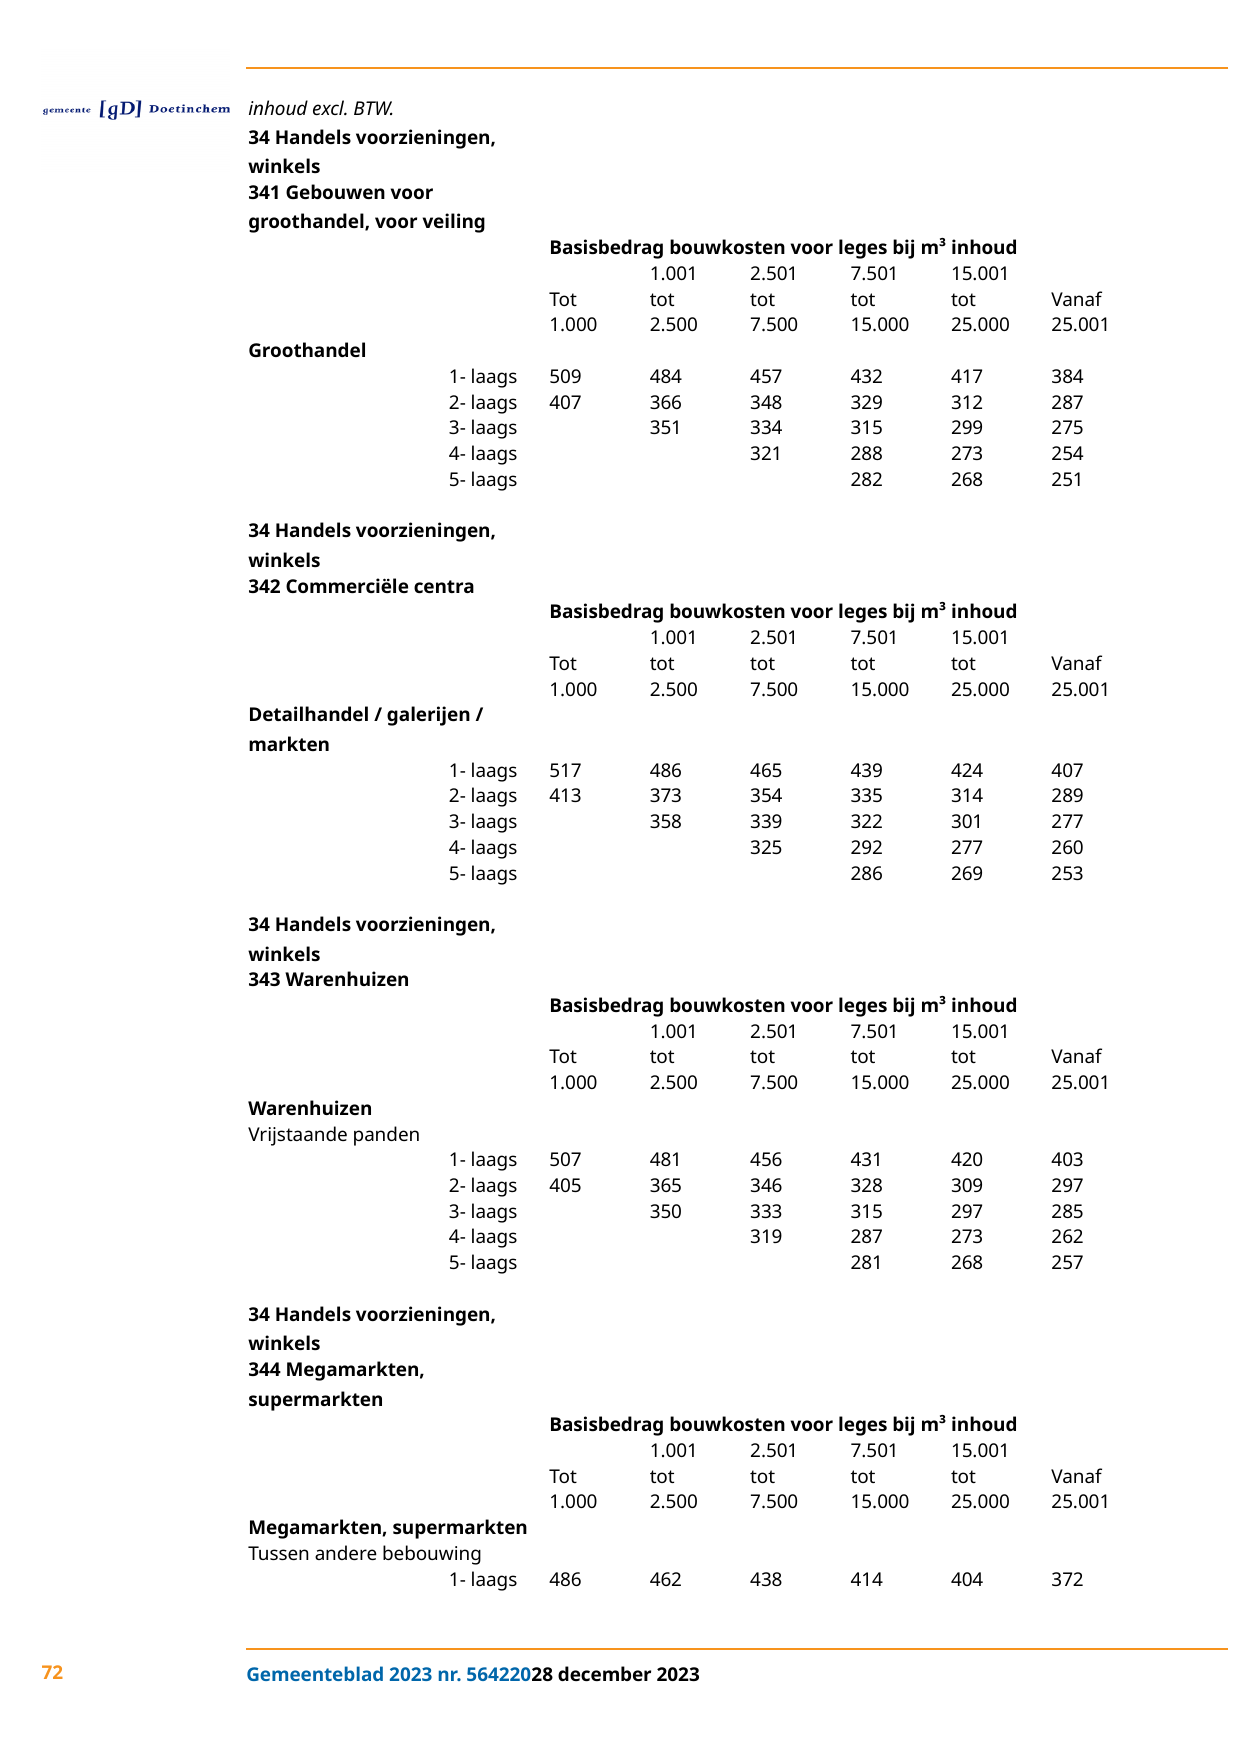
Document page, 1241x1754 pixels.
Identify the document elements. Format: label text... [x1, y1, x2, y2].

table_cell [951, 966, 1051, 992]
table_cell Basisbedrag bouwkosten voor leges bij m³ inhoud [549, 992, 1152, 1018]
table_cell tot [850, 650, 951, 676]
table_cell 341 Gebouwen voor groothandel, voor veiling [248, 179, 549, 234]
table_cell 507 [549, 1147, 649, 1172]
table_cell [449, 1069, 549, 1095]
table_cell [449, 1044, 549, 1069]
table_cell [549, 1121, 649, 1147]
table_cell 414 [850, 1566, 951, 1592]
table_cell [449, 624, 549, 650]
table_cell [650, 1121, 750, 1147]
table_cell Vrijstaande panden [248, 1121, 549, 1147]
table_cell 2- laags [449, 389, 549, 414]
table_cell [248, 440, 449, 466]
table_cell 281 [850, 1250, 951, 1275]
table_cell 431 [850, 1147, 951, 1172]
table_cell 309 [951, 1172, 1051, 1198]
table_cell [951, 911, 1051, 966]
table_cell 275 [1051, 415, 1152, 440]
table_cell 481 [650, 1147, 750, 1172]
table_cell 277 [1051, 808, 1152, 834]
table_cell [549, 1275, 649, 1301]
table_cell 1.001 [650, 1018, 750, 1044]
table_cell inhoud excl. BTW. [248, 95, 474, 121]
table_cell [248, 1566, 449, 1592]
table_cell 1- laags [449, 757, 549, 782]
table_cell [850, 1095, 951, 1121]
table_cell 2.501 [750, 1018, 850, 1044]
table_cell 1.000 [549, 1069, 649, 1095]
table_cell [951, 179, 1051, 234]
table_cell 297 [951, 1198, 1051, 1224]
table_cell [750, 179, 850, 234]
table_cell [650, 1540, 750, 1566]
table_cell 403 [1051, 1147, 1152, 1172]
table_cell 1.000 [549, 1489, 649, 1514]
table_cell 484 [650, 363, 750, 389]
picture [41, 47, 231, 172]
table_cell 354 [750, 783, 850, 808]
table_cell 312 [951, 389, 1051, 414]
table_cell [449, 312, 549, 337]
table_cell 7.501 [850, 624, 951, 650]
table_cell [850, 1356, 951, 1412]
table_header [850, 124, 951, 179]
table_cell [750, 338, 850, 363]
table_cell [850, 518, 951, 573]
table_cell [449, 650, 549, 676]
table_cell 25.000 [951, 676, 1051, 701]
table_cell [549, 338, 649, 363]
table_cell [449, 1437, 549, 1463]
table_cell [248, 1069, 449, 1095]
table_cell Basisbedrag bouwkosten voor leges bij m³ inhoud [549, 1412, 1152, 1437]
table_cell 432 [850, 363, 951, 389]
table_cell [650, 1224, 750, 1249]
table_cell Tot [549, 1044, 649, 1069]
table_cell 424 [951, 757, 1051, 782]
table_cell [549, 573, 649, 598]
table_cell [850, 1301, 951, 1356]
table_cell [650, 466, 750, 492]
table_cell [850, 1515, 951, 1540]
table_cell 439 [850, 757, 951, 782]
table_cell 3- laags [449, 415, 549, 440]
table_cell 404 [951, 1566, 1051, 1592]
table_cell [449, 1489, 549, 1514]
table_cell 253 [1051, 860, 1152, 885]
table_cell [951, 492, 1051, 517]
table_cell [951, 1515, 1051, 1540]
table_cell 2.501 [750, 1437, 850, 1463]
table_header [750, 124, 850, 179]
table_cell tot [750, 1463, 850, 1489]
table_cell 25.000 [951, 1069, 1051, 1095]
table_cell [750, 885, 850, 911]
table_cell [750, 518, 850, 573]
table_cell [449, 992, 549, 1018]
table_cell [549, 1540, 649, 1566]
table_cell [750, 1515, 850, 1540]
table_cell 287 [850, 1224, 951, 1249]
table_cell [248, 808, 449, 834]
table_cell 342 Commerciële centra [248, 573, 549, 598]
table_cell 509 [549, 363, 649, 389]
table_cell [951, 1121, 1051, 1147]
table_cell [1051, 1275, 1152, 1301]
table_cell 1- laags [449, 1147, 549, 1172]
table_cell 269 [951, 860, 1051, 885]
table_header [549, 124, 649, 179]
table_cell [750, 701, 850, 757]
table_cell 315 [850, 1198, 951, 1224]
table_cell [549, 1356, 649, 1412]
table_cell 7.501 [850, 1018, 951, 1044]
table_cell 384 [1051, 363, 1152, 389]
table_cell [1051, 1301, 1152, 1356]
table_cell 7.500 [750, 1489, 850, 1514]
table_cell 486 [650, 757, 750, 782]
table_cell 1- laags [449, 363, 549, 389]
table_cell [750, 573, 850, 598]
table_cell 260 [1051, 834, 1152, 860]
table_cell [248, 783, 449, 808]
table_cell [248, 260, 449, 286]
table_cell [248, 1250, 449, 1275]
table_cell [951, 1540, 1051, 1566]
table_cell tot [951, 1044, 1051, 1069]
table_cell 365 [650, 1172, 750, 1198]
table_cell [1051, 885, 1152, 911]
table_cell [1051, 338, 1152, 363]
table_cell [1051, 701, 1152, 757]
table_cell 262 [1051, 1224, 1152, 1249]
table_cell [650, 440, 750, 466]
table_cell 486 [549, 1566, 649, 1592]
table_cell [549, 466, 649, 492]
table_cell [248, 466, 449, 492]
table_cell [1051, 573, 1152, 598]
table_cell [750, 1275, 850, 1301]
table_cell [549, 966, 649, 992]
table_cell tot [850, 1044, 951, 1069]
table_cell 251 [1051, 466, 1152, 492]
table_cell 292 [850, 834, 951, 860]
table_cell [850, 573, 951, 598]
table_cell 15.001 [951, 1437, 1051, 1463]
table_cell [850, 1275, 951, 1301]
table_header [650, 124, 750, 179]
table_cell 15.000 [850, 1489, 951, 1514]
table_cell [248, 1275, 449, 1301]
table_cell tot [850, 286, 951, 312]
table_cell [587, 95, 700, 121]
table_cell [248, 1172, 449, 1198]
table_cell [650, 1301, 750, 1356]
table_cell [248, 860, 449, 885]
table_cell [449, 676, 549, 701]
table_cell [248, 992, 449, 1018]
table_cell 314 [951, 783, 1051, 808]
table_cell [549, 260, 649, 286]
table_cell 273 [951, 440, 1051, 466]
table_cell 299 [951, 415, 1051, 440]
table_cell [1051, 179, 1152, 234]
table_cell 417 [951, 363, 1051, 389]
table_cell 321 [750, 440, 850, 466]
table_cell [650, 701, 750, 757]
table_cell [248, 1412, 449, 1437]
table_cell [248, 650, 449, 676]
table_cell [850, 338, 951, 363]
table_cell [850, 966, 951, 992]
table_cell [926, 95, 1038, 121]
table_cell 297 [1051, 1172, 1152, 1198]
table_cell [248, 235, 449, 260]
table_cell 334 [750, 415, 850, 440]
table_cell Warenhuizen [248, 1095, 549, 1121]
table_cell 288 [850, 440, 951, 466]
table_cell tot [650, 1463, 750, 1489]
table_cell [449, 599, 549, 624]
table_cell [248, 1463, 449, 1489]
table_cell [248, 1147, 449, 1172]
table_cell [248, 599, 449, 624]
table_cell 351 [650, 415, 750, 440]
table_cell [248, 492, 449, 517]
table_cell 333 [750, 1198, 850, 1224]
table_cell 15.001 [951, 1018, 1051, 1044]
table_cell Detailhandel / galerijen / markten [248, 701, 549, 757]
table_cell 1- laags [449, 1566, 549, 1592]
table_cell 25.001 [1051, 1069, 1152, 1095]
table_cell [248, 286, 449, 312]
table_cell [248, 757, 449, 782]
table_cell 373 [650, 783, 750, 808]
table_cell [549, 860, 649, 885]
table_cell [750, 1095, 850, 1121]
table_cell 7.501 [850, 260, 951, 286]
table_cell [549, 834, 649, 860]
table_cell 287 [1051, 389, 1152, 414]
table_cell tot [951, 286, 1051, 312]
table_cell [549, 415, 649, 440]
table_cell [951, 518, 1051, 573]
table_cell 457 [750, 363, 850, 389]
table_cell [700, 95, 813, 121]
table_cell [951, 573, 1051, 598]
table_cell tot [951, 1463, 1051, 1489]
table_cell [951, 1275, 1051, 1301]
table_cell 34 Handels voorzieningen, winkels [248, 911, 549, 966]
table_cell [248, 1044, 449, 1069]
table_cell [850, 1121, 951, 1147]
table_cell 1.001 [650, 260, 750, 286]
table_cell 254 [1051, 440, 1152, 466]
table_cell 462 [650, 1566, 750, 1592]
table_cell 2.500 [650, 1489, 750, 1514]
table_cell 465 [750, 757, 850, 782]
table_cell [650, 179, 750, 234]
table_cell Vanaf [1051, 1463, 1152, 1489]
table_cell Megamarkten, supermarkten [248, 1515, 549, 1540]
table_cell 438 [750, 1566, 850, 1592]
table_cell [248, 885, 449, 911]
table_cell [449, 1463, 549, 1489]
table_cell [248, 312, 449, 337]
table_cell tot [850, 1463, 951, 1489]
table_cell [449, 235, 549, 260]
table_cell 322 [850, 808, 951, 834]
table_cell tot [650, 1044, 750, 1069]
table_cell 1.001 [650, 624, 750, 650]
table_cell 2.500 [650, 312, 750, 337]
table_cell 2.500 [650, 1069, 750, 1095]
table_cell Tot [549, 650, 649, 676]
table_cell [248, 624, 449, 650]
table_cell [449, 260, 549, 286]
table_cell [549, 1250, 649, 1275]
table_cell 315 [850, 415, 951, 440]
table_cell [813, 95, 926, 121]
table_cell [248, 1198, 449, 1224]
table_cell 7.500 [750, 312, 850, 337]
table_cell [248, 1489, 449, 1514]
table_cell [650, 338, 750, 363]
table_cell [750, 1301, 850, 1356]
table_cell [248, 1437, 449, 1463]
table_header [951, 124, 1051, 179]
table_cell [1051, 1018, 1152, 1044]
table_cell [650, 966, 750, 992]
table_cell [549, 911, 649, 966]
table_cell 286 [850, 860, 951, 885]
table_cell [850, 179, 951, 234]
table_cell [1039, 95, 1152, 121]
table_cell [750, 492, 850, 517]
table_cell [1051, 624, 1152, 650]
table_cell 285 [1051, 1198, 1152, 1224]
table_cell Tussen andere bebouwing [248, 1540, 549, 1566]
table_cell [1051, 1356, 1152, 1412]
table_cell [951, 338, 1051, 363]
table_cell [750, 1356, 850, 1412]
table_cell [1051, 1515, 1152, 1540]
table_cell [951, 701, 1051, 757]
table_cell 2.501 [750, 260, 850, 286]
table_cell [549, 518, 649, 573]
table_cell [951, 1095, 1051, 1121]
table_cell [951, 885, 1051, 911]
table_cell [549, 701, 649, 757]
table_cell Groothandel [248, 338, 549, 363]
table_cell [650, 518, 750, 573]
table_cell [1051, 966, 1152, 992]
table_cell 4- laags [449, 834, 549, 860]
table_cell 34 Handels voorzieningen, winkels [248, 1301, 549, 1356]
table_cell 273 [951, 1224, 1051, 1249]
table_cell [1051, 1540, 1152, 1566]
table_cell [449, 1412, 549, 1437]
table_cell 25.001 [1051, 1489, 1152, 1514]
table_cell [850, 911, 951, 966]
table_cell tot [951, 650, 1051, 676]
table_cell 25.001 [1051, 312, 1152, 337]
table_cell [650, 1515, 750, 1540]
table_cell 34 Handels voorzieningen, winkels [248, 518, 549, 573]
table_cell [549, 1301, 649, 1356]
table_cell [650, 1095, 750, 1121]
table_cell 407 [549, 389, 649, 414]
table_cell [549, 492, 649, 517]
table_cell [549, 1095, 649, 1121]
table_cell [248, 363, 449, 389]
table_cell 257 [1051, 1250, 1152, 1275]
table_cell 7.501 [850, 1437, 951, 1463]
table_cell [1051, 492, 1152, 517]
table_cell 5- laags [449, 466, 549, 492]
table_cell [850, 492, 951, 517]
table_cell [248, 1224, 449, 1249]
table_cell [1051, 1095, 1152, 1121]
table_cell [650, 573, 750, 598]
table_cell [750, 911, 850, 966]
table_cell [750, 966, 850, 992]
table_cell 339 [750, 808, 850, 834]
table_cell [1051, 1437, 1152, 1463]
table_cell Basisbedrag bouwkosten voor leges bij m³ inhoud [549, 599, 1152, 624]
table_cell 4- laags [449, 440, 549, 466]
table_cell [549, 440, 649, 466]
table_cell 25.000 [951, 312, 1051, 337]
table_cell 372 [1051, 1566, 1152, 1592]
table_cell 517 [549, 757, 649, 782]
table_cell Tot [549, 286, 649, 312]
table_cell [650, 911, 750, 966]
table_cell 268 [951, 1250, 1051, 1275]
table_cell 15.000 [850, 1069, 951, 1095]
table_cell [1051, 911, 1152, 966]
table_cell 2- laags [449, 783, 549, 808]
table_cell tot [750, 286, 850, 312]
table_cell 301 [951, 808, 1051, 834]
table_header [1051, 124, 1152, 179]
table_cell 4- laags [449, 1224, 549, 1249]
table_cell 277 [951, 834, 1051, 860]
table_cell 282 [850, 466, 951, 492]
table_cell 343 Warenhuizen [248, 966, 549, 992]
table_cell [951, 1301, 1051, 1356]
table_cell 2.501 [750, 624, 850, 650]
table_cell 413 [549, 783, 649, 808]
table_cell [1051, 518, 1152, 573]
table_cell 15.001 [951, 260, 1051, 286]
table_cell [850, 1540, 951, 1566]
table_cell Tot [549, 1463, 649, 1489]
table_cell 15.000 [850, 676, 951, 701]
table_cell 420 [951, 1147, 1051, 1172]
table_cell 15.001 [951, 624, 1051, 650]
table_cell [750, 466, 850, 492]
table_cell [248, 834, 449, 860]
table_cell 407 [1051, 757, 1152, 782]
table_cell [449, 885, 549, 911]
table_cell [650, 1356, 750, 1412]
table_cell [449, 286, 549, 312]
table_cell 405 [549, 1172, 649, 1198]
table_cell 5- laags [449, 860, 549, 885]
table_cell 7.500 [750, 676, 850, 701]
table_cell [248, 389, 449, 414]
table_cell 15.000 [850, 312, 951, 337]
table_cell [850, 701, 951, 757]
table_cell tot [650, 650, 750, 676]
table_cell 325 [750, 834, 850, 860]
table_cell [650, 860, 750, 885]
table_cell 456 [750, 1147, 850, 1172]
table_cell [750, 1250, 850, 1275]
table_cell 348 [750, 389, 850, 414]
table_cell [750, 860, 850, 885]
table_cell Vanaf [1051, 1044, 1152, 1069]
table_cell [449, 492, 549, 517]
table_cell [449, 1018, 549, 1044]
table_cell 329 [850, 389, 951, 414]
table_cell [650, 1275, 750, 1301]
table_cell 350 [650, 1198, 750, 1224]
table_cell 25.000 [951, 1489, 1051, 1514]
table_cell 289 [1051, 783, 1152, 808]
table_cell [549, 1437, 649, 1463]
table_cell tot [650, 286, 750, 312]
table_cell 7.500 [750, 1069, 850, 1095]
table_cell [1051, 1121, 1152, 1147]
table_cell 1.000 [549, 312, 649, 337]
table_cell [549, 1198, 649, 1224]
table_cell [248, 415, 449, 440]
table_cell Vanaf [1051, 650, 1152, 676]
table_cell 268 [951, 466, 1051, 492]
table_cell 328 [850, 1172, 951, 1198]
table_cell 25.001 [1051, 676, 1152, 701]
table_cell [449, 1275, 549, 1301]
table_cell Basisbedrag bouwkosten voor leges bij m³ inhoud [549, 235, 1152, 260]
table_cell 5- laags [449, 1250, 549, 1275]
table_cell 346 [750, 1172, 850, 1198]
table_cell [248, 1018, 449, 1044]
table_cell [549, 179, 649, 234]
table_cell [850, 885, 951, 911]
table_cell Vanaf [1051, 286, 1152, 312]
table_cell [549, 1018, 649, 1044]
table_cell 2- laags [449, 1172, 549, 1198]
table_cell tot [750, 1044, 850, 1069]
table_cell [750, 1540, 850, 1566]
table_cell 3- laags [449, 1198, 549, 1224]
table_cell [650, 1250, 750, 1275]
table_cell [549, 624, 649, 650]
table_cell 1.001 [650, 1437, 750, 1463]
table_cell [650, 834, 750, 860]
table_cell 358 [650, 808, 750, 834]
table_cell [549, 808, 649, 834]
table_cell [650, 492, 750, 517]
table_cell [248, 676, 449, 701]
table_cell [750, 1121, 850, 1147]
table_cell [549, 1515, 649, 1540]
table_cell tot [750, 650, 850, 676]
table_cell 1.000 [549, 676, 649, 701]
table_cell [951, 1356, 1051, 1412]
table_header 34 Handels voorzieningen, winkels [248, 124, 549, 179]
table_cell 2.500 [650, 676, 750, 701]
table_cell [474, 95, 587, 121]
table_cell 366 [650, 389, 750, 414]
table_cell 344 Megamarkten, supermarkten [248, 1356, 549, 1412]
table_cell [650, 885, 750, 911]
table_cell [549, 885, 649, 911]
table_cell 335 [850, 783, 951, 808]
table_cell 319 [750, 1224, 850, 1249]
table_cell [549, 1224, 649, 1249]
table_cell 3- laags [449, 808, 549, 834]
table_cell [1051, 260, 1152, 286]
